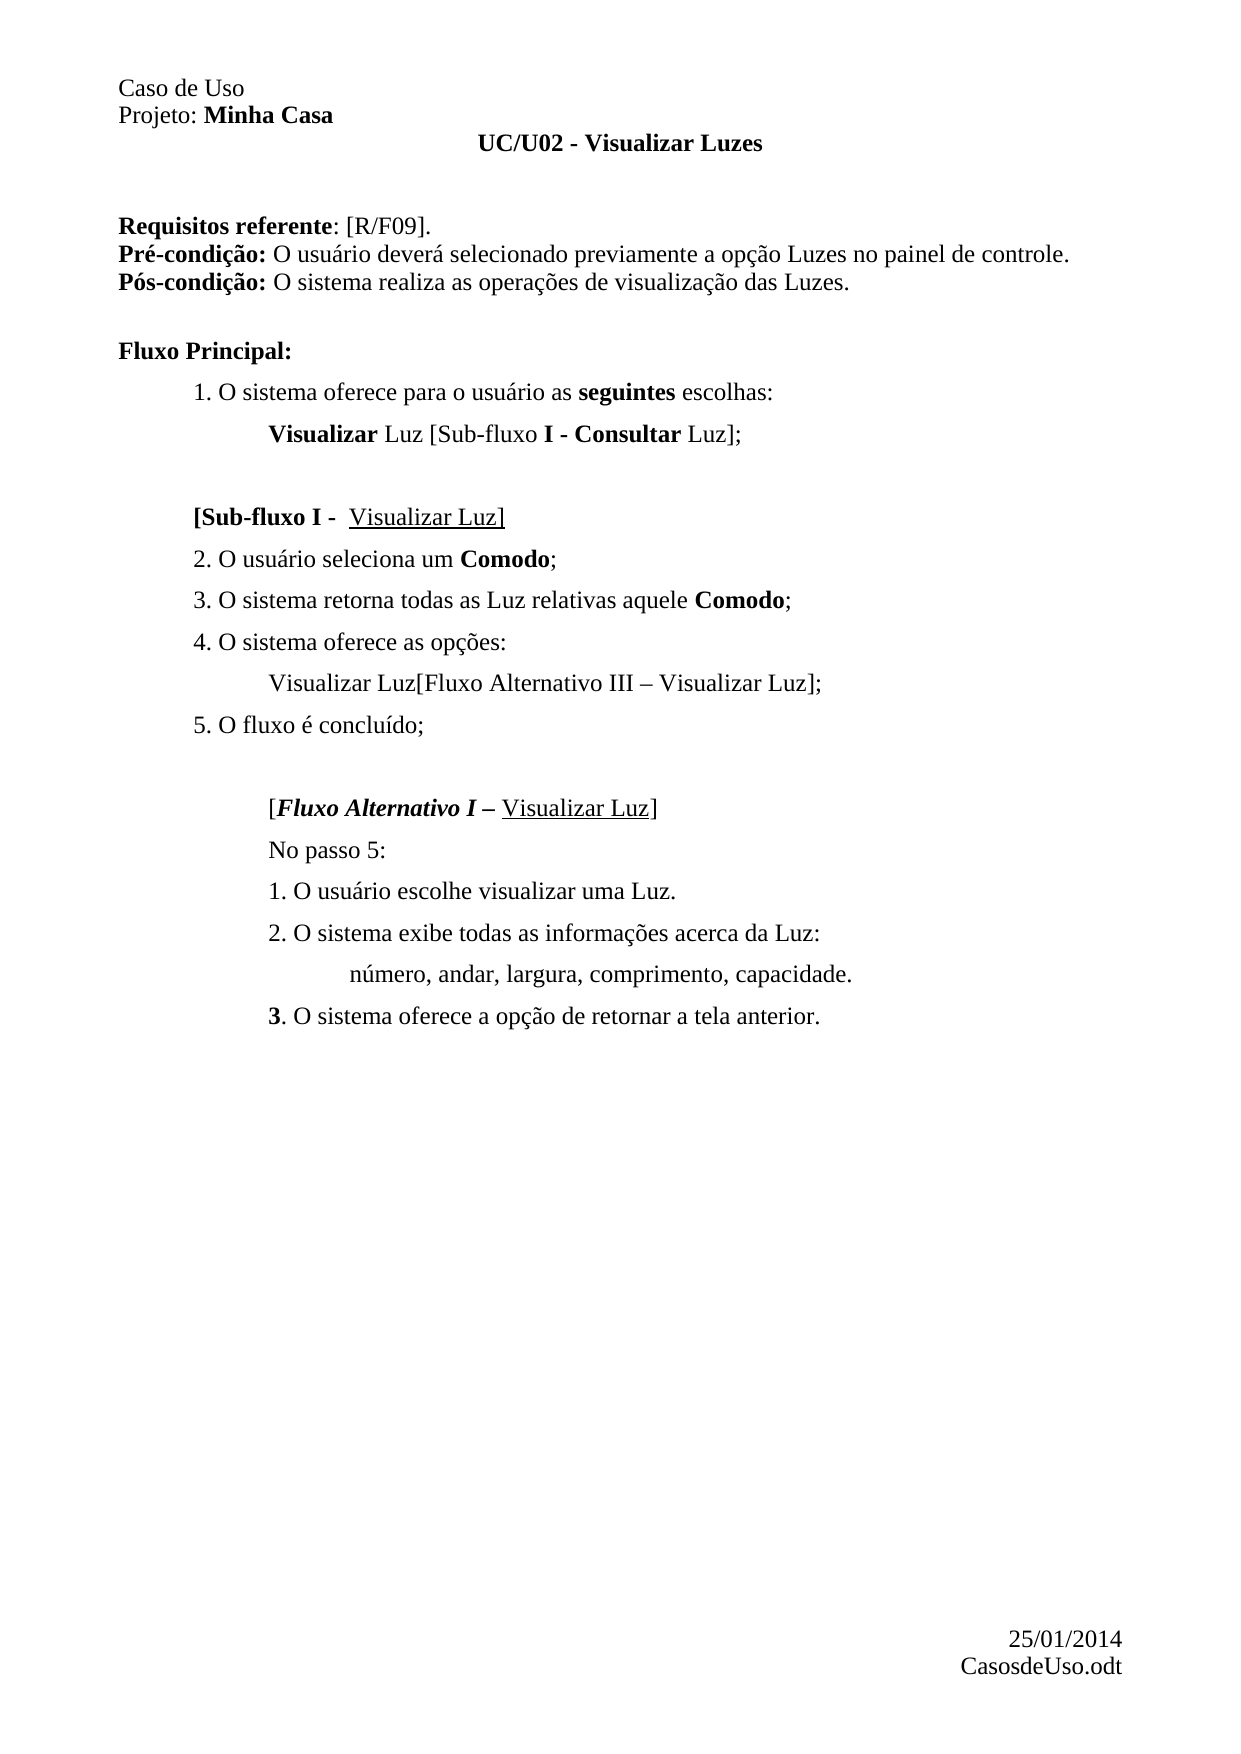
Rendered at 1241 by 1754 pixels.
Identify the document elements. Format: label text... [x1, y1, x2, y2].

text 1. O usuário escolhe visualizar uma Luz. [193, 877, 1122, 905]
text [Sub-fluxo I - Visualizar Luz] [118, 503, 1122, 531]
text 2. O sistema exibe todas as informações acerca da Luz: [193, 919, 1122, 947]
text número, andar, largura, comprimento, capacidade. [193, 960, 1122, 988]
text UC/U02 - Visualizar Luzes [118, 129, 1122, 157]
text Pós-condição: O sistema realiza as operações de visualização das Luzes. [118, 268, 1122, 295]
text Visualizar Luz[Fluxo Alternativo III – Visualizar Luz]; [268, 669, 1122, 697]
text 3. O sistema retorna todas as Luz relativas aquele Comodo; [193, 586, 1122, 614]
text Fluxo Principal: [118, 337, 1122, 365]
text 3. O sistema oferece a opção de retornar a tela anterior. [193, 1002, 1122, 1030]
text 4. O sistema oferece as opções: [193, 628, 1122, 656]
text Requisitos referente: [R/F09]. [118, 212, 1122, 240]
text 1. O sistema oferece para o usuário as seguintes escolhas: [118, 378, 1122, 406]
text Pré-condição: O usuário deverá selecionado previamente a opção Luzes no painel de controle. [118, 240, 1122, 268]
text 2. O usuário seleciona um Comodo; [118, 545, 1122, 572]
text No passo 5: [193, 836, 1122, 863]
text 5. O fluxo é concluído; [118, 711, 1122, 739]
text [Fluxo Alternativo I – Visualizar Luz] [193, 794, 1122, 822]
text Visualizar Luz [Sub-fluxo I - Consultar Luz]; [193, 420, 1122, 448]
